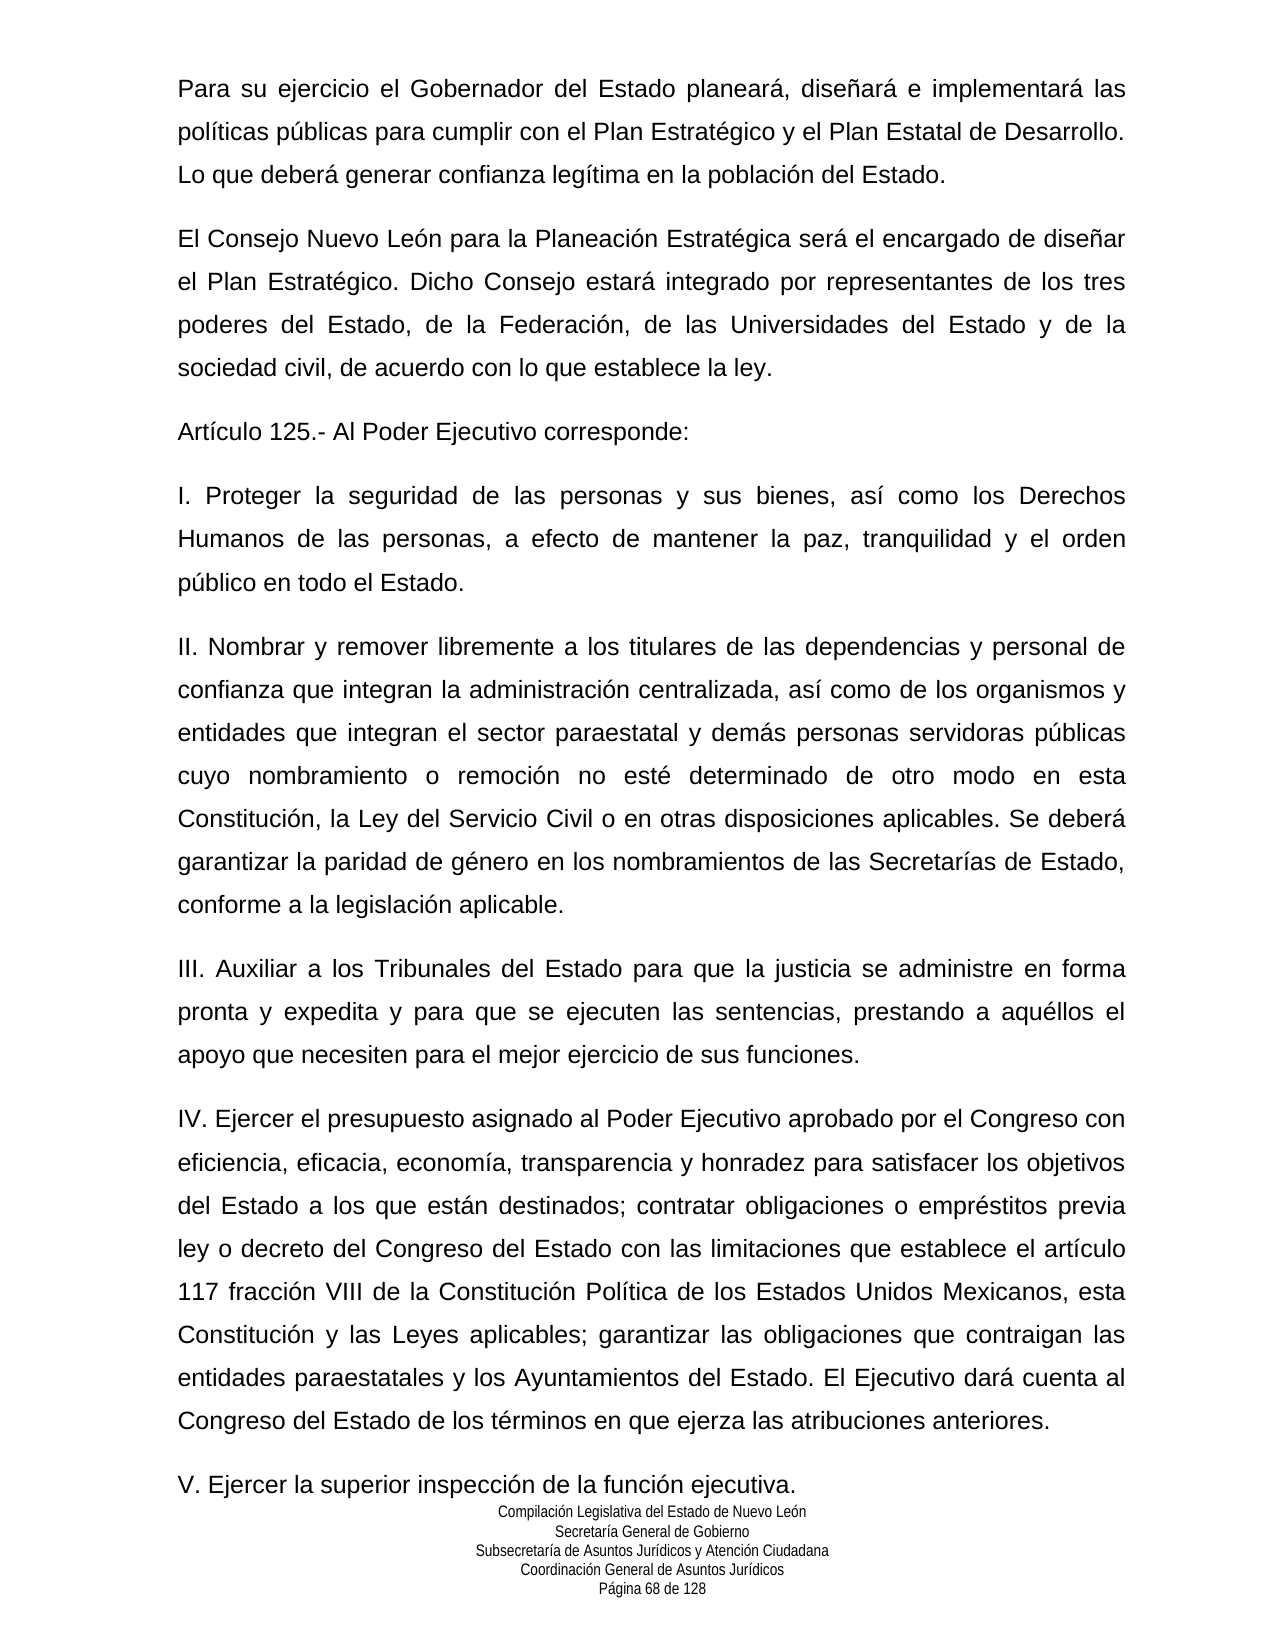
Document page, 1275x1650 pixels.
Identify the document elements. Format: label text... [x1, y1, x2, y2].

text IV. Ejercer el presupuesto asignado al Poder Ejecutivo aprobado por el Congreso con eficiencia, eficacia, economía, transparencia y honradez para satisfacer los objetivos del Estado a los que están destinados; contratar obligaciones o empréstitos previa ley o decreto del Congreso del Estado con las limitaciones que establece el artículo 117 fracción VIII de la Constitución Política de los Estados Unidos Mexicanos, esta Constitución y las Leyes aplicables; garantizar las obligaciones que contraigan las entidades paraestatales y los Ayuntamientos del Estado. El Ejecutivo dará cuenta al Congreso del Estado de los términos en que ejerza las atribuciones anteriores. [177, 1104, 1127, 1435]
text II. Nombrar y remover libremente a los titulares de las dependencias y personal de confianza que integran la administración centralizada, así como de los organismos y entidades que integran el sector paraestatal y demás personas servidoras públicas cuyo nombramiento o remoción no esté determinado de otro modo en esta Constitución, la Ley del Servicio Civil o en otras disposiciones aplicables. Se deberá garantizar la paridad de género en los nombramientos de las Secretarías de Estado, conforme a la legislación aplicable. [177, 632, 1127, 919]
text Artículo 125.- Al Poder Ejecutivo corresponde: [177, 417, 1127, 446]
text V. Ejercer la superior inspección de la función ejecutiva. [177, 1470, 1127, 1499]
text El Consejo Nuevo León para la Planeación Estratégica será el encargado de diseñar el Plan Estratégico. Dicho Consejo estará integrado por representantes de los tres poderes del Estado, de la Federación, de las Universidades del Estado y de la sociedad civil, de acuerdo con lo que establece la ley. [177, 224, 1127, 382]
text III. Auxiliar a los Tribunales del Estado para que la justicia se administre en forma pronta y expedita y para que se ejecuten las sentencias, prestando a aquéllos el apoyo que necesiten para el mejor ejercicio de sus funciones. [177, 954, 1127, 1069]
text I. Proteger la seguridad de las personas y sus bienes, así como los Derechos Humanos de las personas, a efecto de mantener la paz, tranquilidad y el orden público en todo el Estado. [177, 481, 1127, 596]
text Para su ejercicio el Gobernador del Estado planeará, diseñará e implementará las políticas públicas para cumplir con el Plan Estratégico y el Plan Estatal de Desarrollo. Lo que deberá generar confianza legítima en la población del Estado. [177, 74, 1127, 189]
